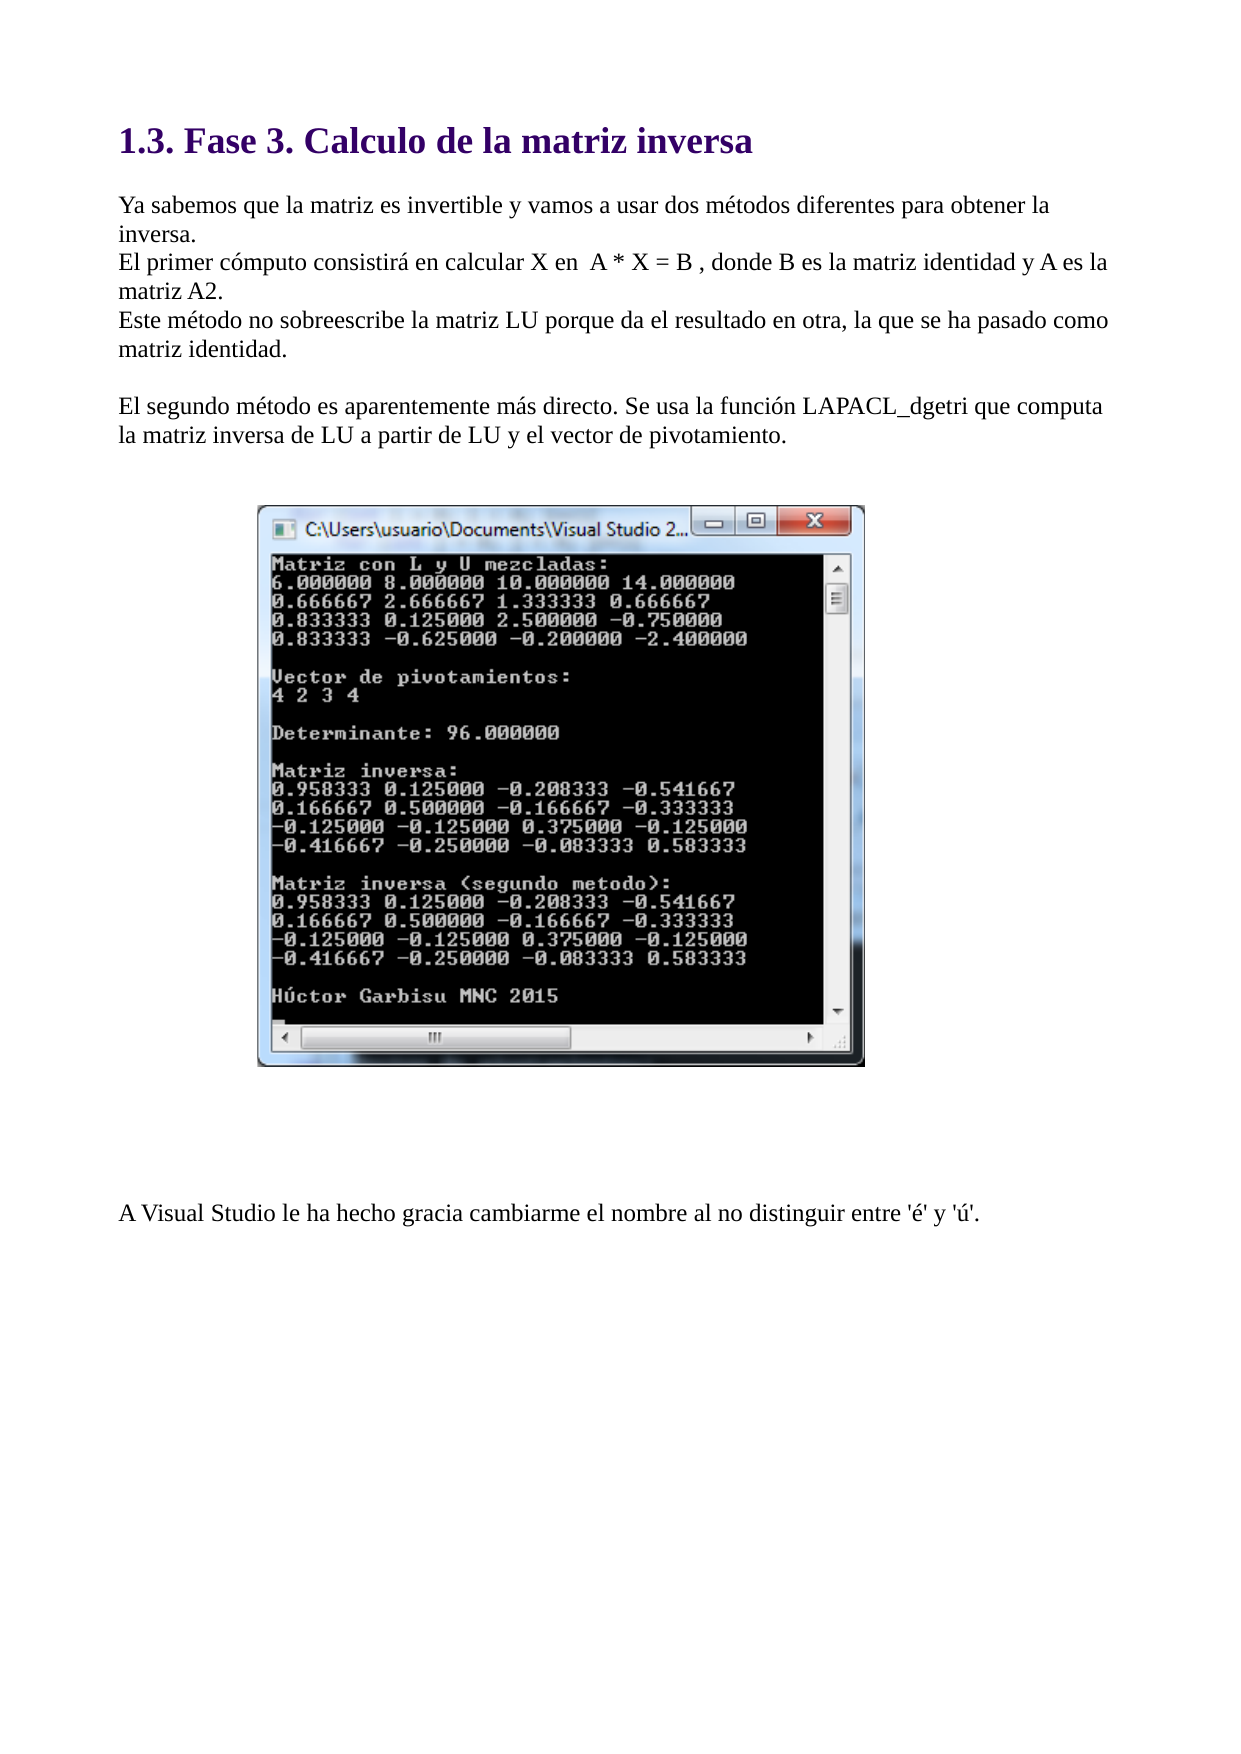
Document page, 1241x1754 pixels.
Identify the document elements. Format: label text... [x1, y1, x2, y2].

text 1.3. Fase 3. Calculo de la matriz inversa [118, 118, 1122, 161]
text Ya sabemos que la matriz es invertible y vamos a usar dos métodos diferentes para obtener la inversa. [118, 190, 1122, 247]
picture [257, 505, 865, 1067]
text El primer cómputo consistirá en calcular X en A * X = B , donde B es la matriz identidad y A es la matriz A2. [118, 247, 1122, 305]
text A Visual Studio le ha hecho gracia cambiarme el nombre al no distinguir entre 'é' y 'ú'. [118, 1198, 1122, 1227]
text Este método no sobreescribe la matriz LU porque da el resultado en otra, la que se ha pasado como matriz identidad. [118, 305, 1122, 362]
text El segundo método es aparentemente más directo. Se usa la función LAPACL_dgetri que computa la matriz inversa de LU a partir de LU y el vector de pivotamiento. [118, 391, 1122, 449]
